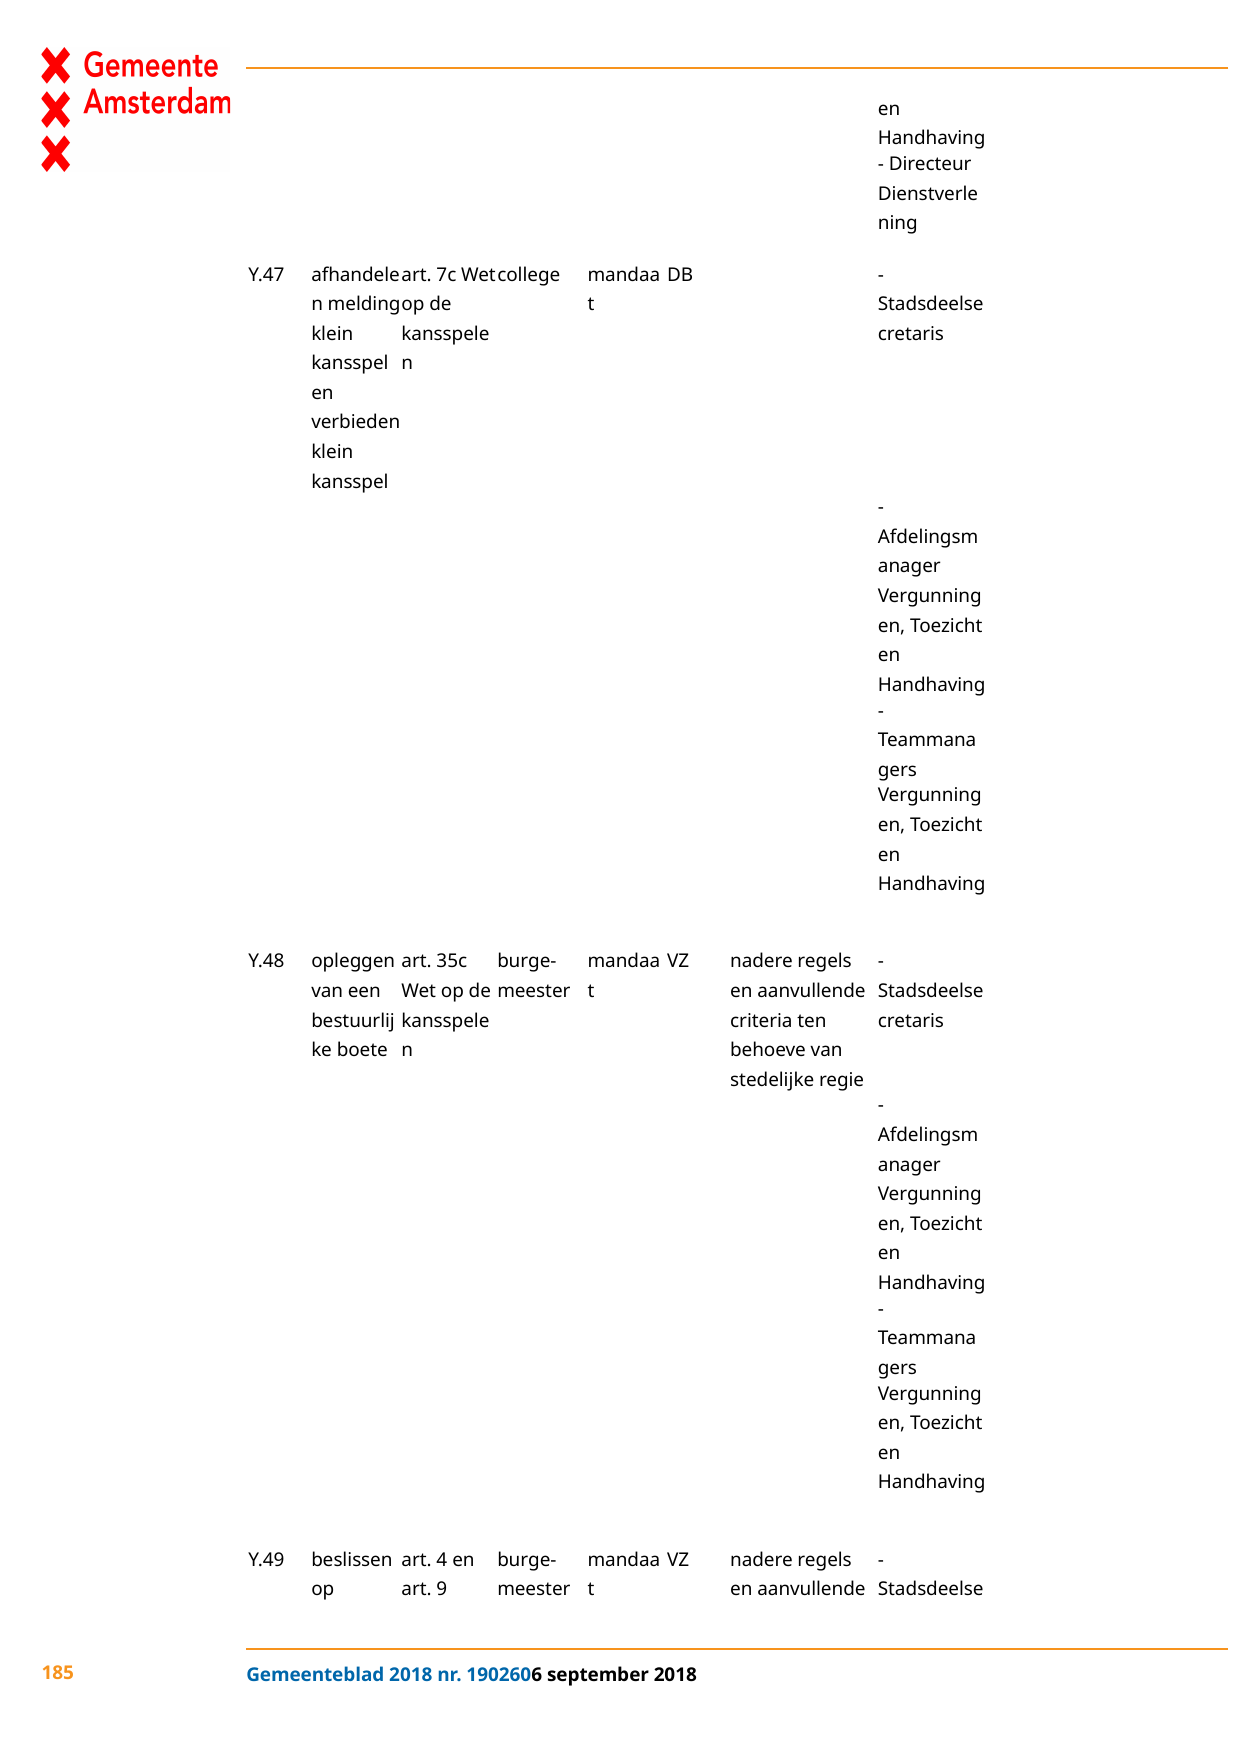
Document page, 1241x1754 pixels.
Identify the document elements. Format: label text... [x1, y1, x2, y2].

table_cell [878, 896, 987, 922]
table_cell [401, 1295, 497, 1380]
table_cell [730, 1092, 878, 1295]
table_cell [248, 1295, 311, 1380]
table_cell [497, 1092, 587, 1295]
table_cell [878, 235, 987, 261]
table_cell - Teammanagers [878, 697, 987, 782]
table_cell [987, 697, 1069, 782]
table_cell mandaat [588, 948, 667, 1092]
table_cell [730, 1520, 878, 1546]
table_cell [311, 1092, 401, 1295]
table_cell Vergunningen, Toezicht en Handhaving [878, 782, 987, 896]
table_cell [588, 494, 667, 697]
table_cell [1069, 95, 1152, 150]
table_cell [401, 95, 497, 150]
table_cell [987, 95, 1069, 150]
table_cell [730, 150, 878, 235]
table_cell [497, 896, 587, 922]
table_cell [730, 697, 878, 782]
table_cell [730, 922, 878, 948]
table_cell [401, 1092, 497, 1295]
table_cell mandaat [588, 261, 667, 493]
table_cell [311, 1520, 401, 1546]
table_cell [497, 494, 587, 697]
table_cell [987, 1295, 1069, 1380]
table_cell [311, 697, 401, 782]
table_cell [987, 261, 1069, 493]
table_cell [248, 782, 311, 896]
table_cell [667, 95, 730, 150]
table_cell DB [667, 261, 730, 493]
table_cell Y.48 [248, 948, 311, 1092]
table_cell [248, 1520, 311, 1546]
table_cell [311, 1494, 401, 1520]
table_cell [248, 1092, 311, 1295]
table_cell [588, 896, 667, 922]
table_cell [730, 896, 878, 922]
table_cell art. 7c Wet op de kansspelen [401, 261, 497, 493]
table_cell en Handhaving [878, 95, 987, 150]
table_cell [987, 235, 1069, 261]
table_cell [311, 235, 401, 261]
table_cell [987, 948, 1069, 1092]
table_cell [1069, 1092, 1152, 1295]
table_cell [987, 1520, 1069, 1546]
table_cell [311, 150, 401, 235]
table_cell [1069, 697, 1152, 782]
table_cell VZ [667, 948, 730, 1092]
table_cell [730, 261, 878, 493]
table_cell [987, 922, 1069, 948]
table_cell [730, 494, 878, 697]
table_cell [588, 1494, 667, 1520]
table_cell [497, 1494, 587, 1520]
table_cell - Stadsdeelse [878, 1546, 987, 1601]
table_cell [1069, 150, 1152, 235]
table_cell [987, 1546, 1069, 1601]
table_cell [667, 697, 730, 782]
table_cell [987, 1380, 1069, 1494]
table_cell [311, 782, 401, 896]
table_cell college [497, 261, 587, 493]
table_cell [248, 697, 311, 782]
table_cell [730, 782, 878, 896]
table_cell [311, 494, 401, 697]
table_cell Vergunningen, Toezicht en Handhaving [878, 1380, 987, 1494]
table_cell [588, 922, 667, 948]
table_cell [878, 922, 987, 948]
table_cell nadere regels en aanvullende criteria ten behoeve van stedelijke regie [730, 948, 878, 1092]
table_cell [730, 95, 878, 150]
table_cell [667, 150, 730, 235]
table_cell - Stadsdeelsecretaris [878, 948, 987, 1092]
table_cell opleggen van een bestuurlijke boete [311, 948, 401, 1092]
table_cell [588, 1295, 667, 1380]
picture [41, 47, 231, 172]
table_cell [987, 1494, 1069, 1520]
table_cell VZ [667, 1546, 730, 1601]
table_cell [1069, 1520, 1152, 1546]
table_cell [987, 1092, 1069, 1295]
table_cell [401, 1520, 497, 1546]
table_cell [401, 1494, 497, 1520]
table_cell [730, 1380, 878, 1494]
table_cell [667, 1380, 730, 1494]
table_cell [1069, 782, 1152, 896]
table_cell [1069, 261, 1152, 493]
table_cell [248, 922, 311, 948]
table_cell [311, 896, 401, 922]
table_cell [401, 922, 497, 948]
table_cell [878, 1520, 987, 1546]
table_cell [1069, 896, 1152, 922]
table_cell [311, 95, 401, 150]
table_cell [248, 1494, 311, 1520]
table_cell [248, 896, 311, 922]
table_cell [588, 95, 667, 150]
table_cell [588, 782, 667, 896]
table_cell Y.47 [248, 261, 311, 493]
table_cell - Stadsdeelsecretaris [878, 261, 987, 493]
table_cell [497, 150, 587, 235]
table_cell [311, 1380, 401, 1494]
table_cell [1069, 1546, 1152, 1601]
table_cell [497, 697, 587, 782]
table_cell [588, 235, 667, 261]
table_cell [311, 1295, 401, 1380]
table_cell [667, 494, 730, 697]
table_cell mandaat [588, 1546, 667, 1601]
table_cell nadere regels en aanvullende [730, 1546, 878, 1601]
table_cell [497, 1380, 587, 1494]
table_cell - Afdelingsmanager Vergunningen, Toezicht en Handhaving [878, 1092, 987, 1295]
table_cell [1069, 235, 1152, 261]
table_cell [248, 95, 311, 150]
table_cell [730, 1494, 878, 1520]
table_cell [878, 1494, 987, 1520]
table_cell - Afdelingsmanager Vergunningen, Toezicht en Handhaving [878, 494, 987, 697]
table_cell [987, 896, 1069, 922]
table_cell [401, 782, 497, 896]
table_cell [588, 1092, 667, 1295]
table_cell [248, 235, 311, 261]
table_cell - Directeur Dienstverlening [878, 150, 987, 235]
table_cell [730, 1295, 878, 1380]
table_cell [311, 922, 401, 948]
table_cell [588, 150, 667, 235]
table_cell burge-meester [497, 1546, 587, 1601]
table_cell [667, 1520, 730, 1546]
table_cell Y.49 [248, 1546, 311, 1601]
table_cell [987, 782, 1069, 896]
table_cell [987, 150, 1069, 235]
table_cell [1069, 1295, 1152, 1380]
table_cell burge-meester [497, 948, 587, 1092]
table_cell afhandelen melding klein kansspel en verbieden klein kansspel [311, 261, 401, 493]
table_cell [1069, 1494, 1152, 1520]
table_cell [1069, 948, 1152, 1092]
table_cell [667, 1494, 730, 1520]
table_cell [401, 494, 497, 697]
table_cell [497, 782, 587, 896]
table_cell [401, 1380, 497, 1494]
table_cell [667, 235, 730, 261]
table_cell [401, 150, 497, 235]
table_cell [497, 1520, 587, 1546]
table_cell [401, 697, 497, 782]
table_cell [497, 235, 587, 261]
table_cell [987, 494, 1069, 697]
table_cell [730, 235, 878, 261]
table_cell [497, 922, 587, 948]
table_cell [1069, 494, 1152, 697]
table_cell art. 35c Wet op de kansspelen [401, 948, 497, 1092]
table_cell beslissen op [311, 1546, 401, 1601]
table_cell [248, 494, 311, 697]
table_cell [667, 896, 730, 922]
table_cell [588, 1520, 667, 1546]
table_cell [588, 1380, 667, 1494]
table_cell [497, 1295, 587, 1380]
table_cell [1069, 922, 1152, 948]
table_cell [401, 235, 497, 261]
table_cell [667, 1295, 730, 1380]
table_cell - Teammanagers [878, 1295, 987, 1380]
table_cell [497, 95, 587, 150]
table_cell [248, 1380, 311, 1494]
table_cell [401, 896, 497, 922]
table_cell art. 4 en art. 9 [401, 1546, 497, 1601]
table_cell [248, 150, 311, 235]
table_cell [1069, 1380, 1152, 1494]
table_cell [667, 782, 730, 896]
table_cell [667, 1092, 730, 1295]
table_cell [588, 697, 667, 782]
table_cell [667, 922, 730, 948]
